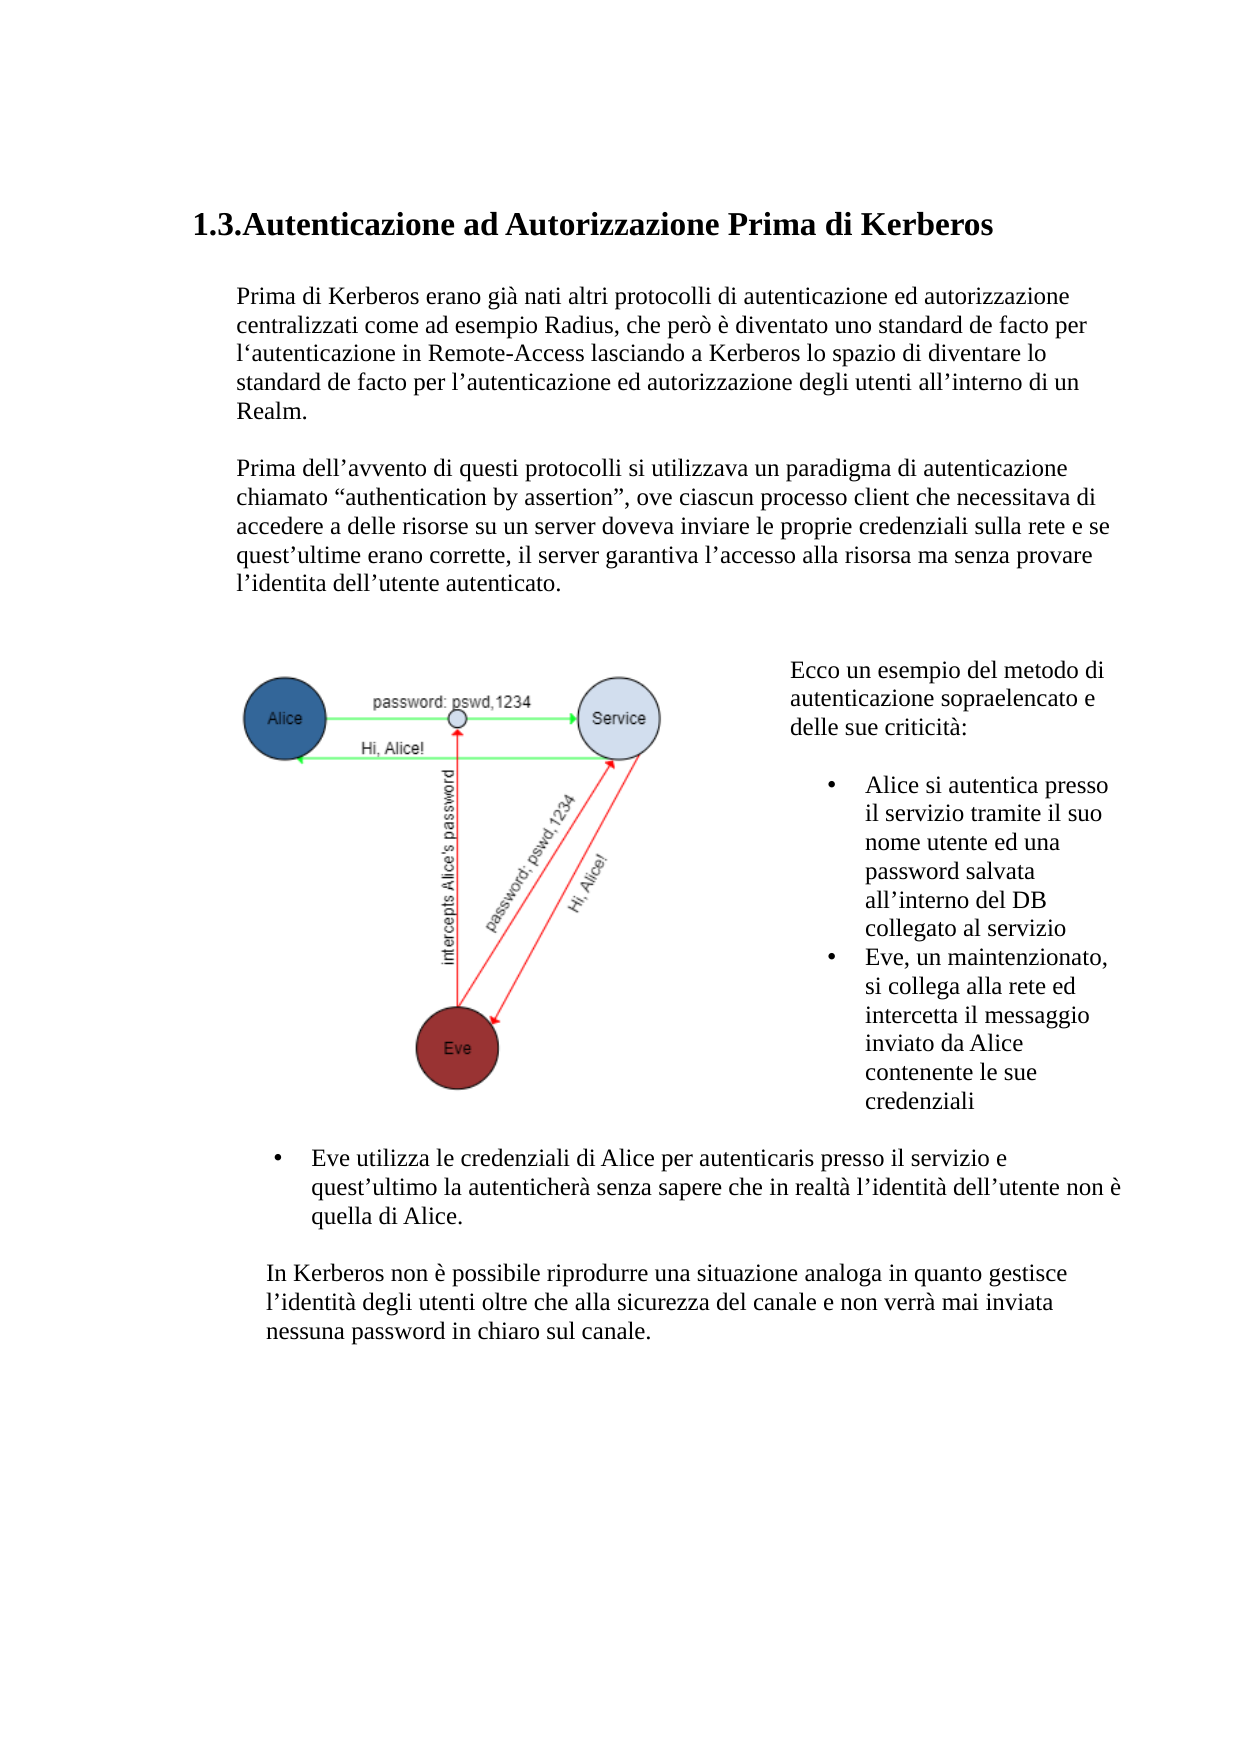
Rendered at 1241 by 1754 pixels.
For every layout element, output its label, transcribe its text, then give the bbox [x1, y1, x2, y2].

text 1.3.Autenticazione ad Autorizzazione Prima di Kerberos [118, 204, 1122, 243]
picture [232, 663, 672, 1102]
list Eve, un maintenzionato, si collega alla rete ed intercetta il messaggio inviato da Alice contenente le sue credenziali [274, 942, 1122, 1115]
text Ecco un esempio del metodo di autenticazione sopraelencato e delle sue criticità: [236, 655, 1122, 741]
text Prima di Kerberos erano già nati altri protocolli di autenticazione ed autorizzazione centralizzati come ad esempio Radius, che però è diventato uno standard de facto per l‘autenticazione in Remote-Access lasciando a Kerberos lo spazio di diventare lo standard de facto per l’autenticazione ed autorizzazione degli utenti all’interno di un Realm. [236, 281, 1122, 425]
text In Kerberos non è possibile riprodurre una situazione analoga in quanto gestisce l’identità degli utenti oltre che alla sicurezza del canale e non verrà mai inviata nessuna password in chiaro sul canale. [118, 1258, 1122, 1345]
list Eve utilizza le credenziali di Alice per autenticaris presso il servizio e quest’ultimo la autenticherà senza sapere che in realtà l’identità dell’utente non è quella di Alice. [274, 1143, 1122, 1230]
list Alice si autentica presso il servizio tramite il suo nome utente ed una password salvata all’interno del DB collegato al servizio [672, 770, 1122, 942]
text Prima dell’avvento di questi protocolli si utilizzava un paradigma di autenticazione chiamato “authentication by assertion”, ove ciascun processo client che necessitava di accedere a delle risorse su un server doveva inviare le proprie credenziali sulla rete e se quest’ultime erano corrette, il server garantiva l’accesso alla risorsa ma senza provare l’identita dell’utente autenticato. [236, 453, 1122, 597]
